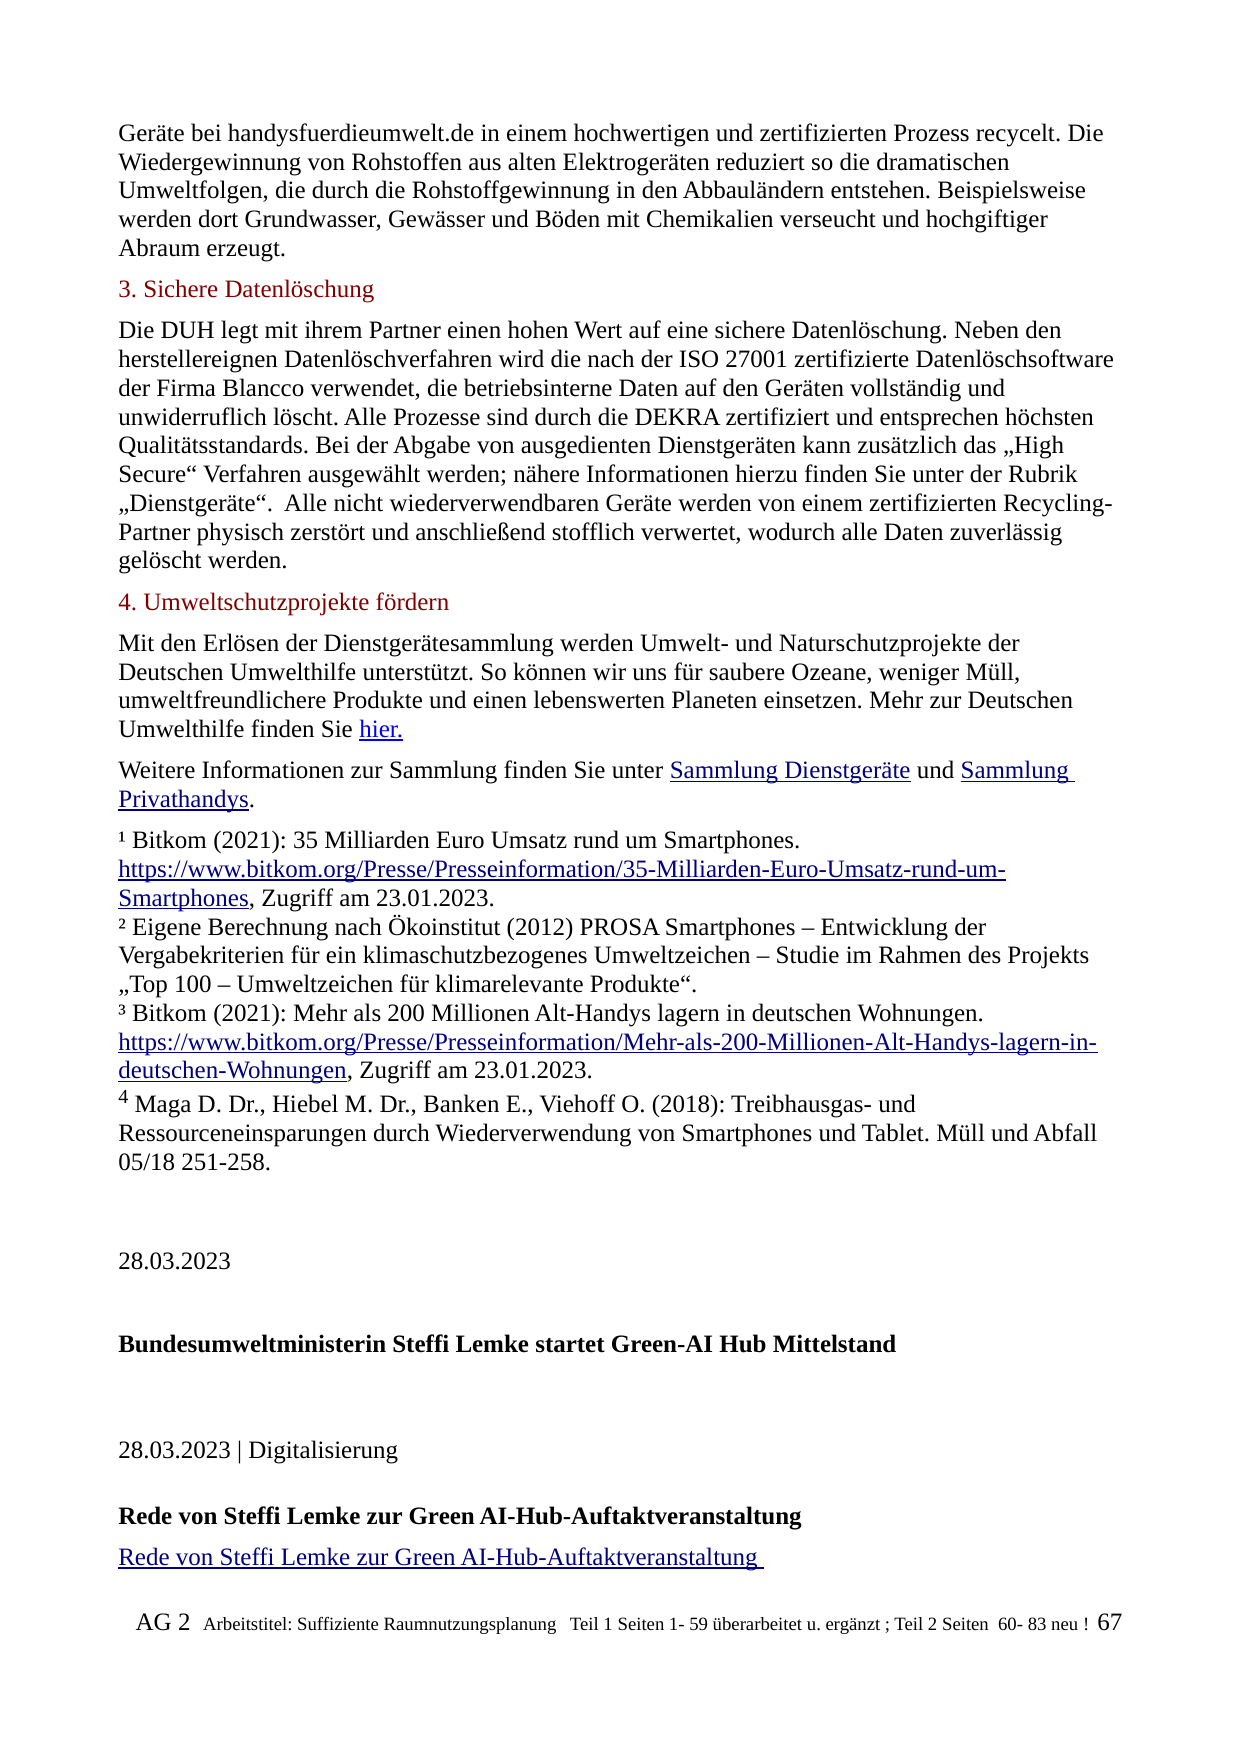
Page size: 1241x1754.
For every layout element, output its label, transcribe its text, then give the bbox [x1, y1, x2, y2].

text Mit den Erlösen der Dienstgerätesammlung werden Umwelt- und Naturschutzprojekte der Deutschen Umwelthilfe unterstützt. So können wir uns für saubere Ozeane, weniger Müll, umweltfreundlichere Produkte und einen lebenswerten Planeten einsetzen. Mehr zur Deutschen Umwelthilfe finden Sie hier. [118, 628, 1122, 743]
text 28.03.2023 [118, 1246, 1122, 1275]
subtitle Rede von Steffi Lemke zur Green AI-Hub-Auftaktveranstaltung [118, 1501, 1122, 1530]
text Weitere Informationen zur Sammlung finden Sie unter Sammlung Dienstgeräte und Sammlung Privathandys. [118, 756, 1122, 813]
text 3. Sichere Datenlöschung [118, 274, 1122, 303]
text 4. Umweltschutzprojekte fördern [118, 587, 1122, 616]
text Geräte bei handysfuerdieumwelt.de in einem hochwertigen und zertifizierten Prozess recycelt. Die Wiedergewinnung von Rohstoffen aus alten Elektrogeräten reduziert so die dramatischen Umweltfolgen, die durch die Rohstoffgewinnung in den Abbauländern entstehen. Beispielsweise werden dort Grundwasser, Gewässer und Böden mit Chemikalien verseucht und hochgiftiger Abraum erzeugt. [118, 118, 1122, 262]
subtitle Bundesumweltministerin Steffi Lemke startet Green-AI Hub Mittelstand [118, 1329, 1122, 1358]
text ¹ Bitkom (2021): 35 Milliarden Euro Umsatz rund um Smartphones. https://www.bitkom.org/Presse/Presseinformation/35-Milliarden-Euro-Umsatz-rund-um-Smartphones, Zugriff am 23.01.2023. ² Eigene Berechnung nach Ökoinstitut (2012) PROSA Smartphones – Entwicklung der Vergabekriterien für ein klimaschutzbezogenes Umweltzeichen – Studie im Rahmen des Projekts „Top 100 – Umweltzeichen für klimarelevante Produkte“. ³ Bitkom (2021): Mehr als 200 Millionen Alt-Handys lagern in deutschen Wohnungen. https://www.bitkom.org/Presse/Presseinformation/Mehr-als-200-Millionen-Alt-Handys-lagern-in-deutschen-Wohnungen, Zugriff am 23.01.2023. 4 Maga D. Dr., Hiebel M. Dr., Banken E., Viehoff O. (2018): Treibhausgas- und Ressourceneinsparungen durch Wiederverwendung von Smartphones und Tablet. Müll und Abfall 05/18 251-258. [118, 826, 1122, 1175]
text Die DUH legt mit ihrem Partner einen hohen Wert auf eine sichere Datenlöschung. Neben den herstellereignen Datenlöschverfahren wird die nach der ISO 27001 zertifizierte Datenlöschsoftware der Firma Blancco verwendet, die betriebsinterne Daten auf den Geräten vollständig und unwiderruflich löscht. Alle Prozesse sind durch die DEKRA zertifiziert und entsprechen höchsten Qualitätsstandards. Bei der Abgabe von ausgedienten Dienstgeräten kann zusätzlich das „High Secure“ Verfahren ausgewählt werden; nähere Informationen hierzu finden Sie unter der Rubrik „Dienstgeräte“. Alle nicht wiederverwendbaren Geräte werden von einem zertifizierten Recycling-Partner physisch zerstört und anschließend stofflich verwertet, wodurch alle Daten zuverlässig gelöscht werden. [118, 316, 1122, 574]
text 28.03.2023 | Digitalisierung [118, 1435, 1122, 1464]
text Rede von Steffi Lemke zur Green AI-Hub-Auftaktveranstaltung [118, 1542, 1122, 1571]
